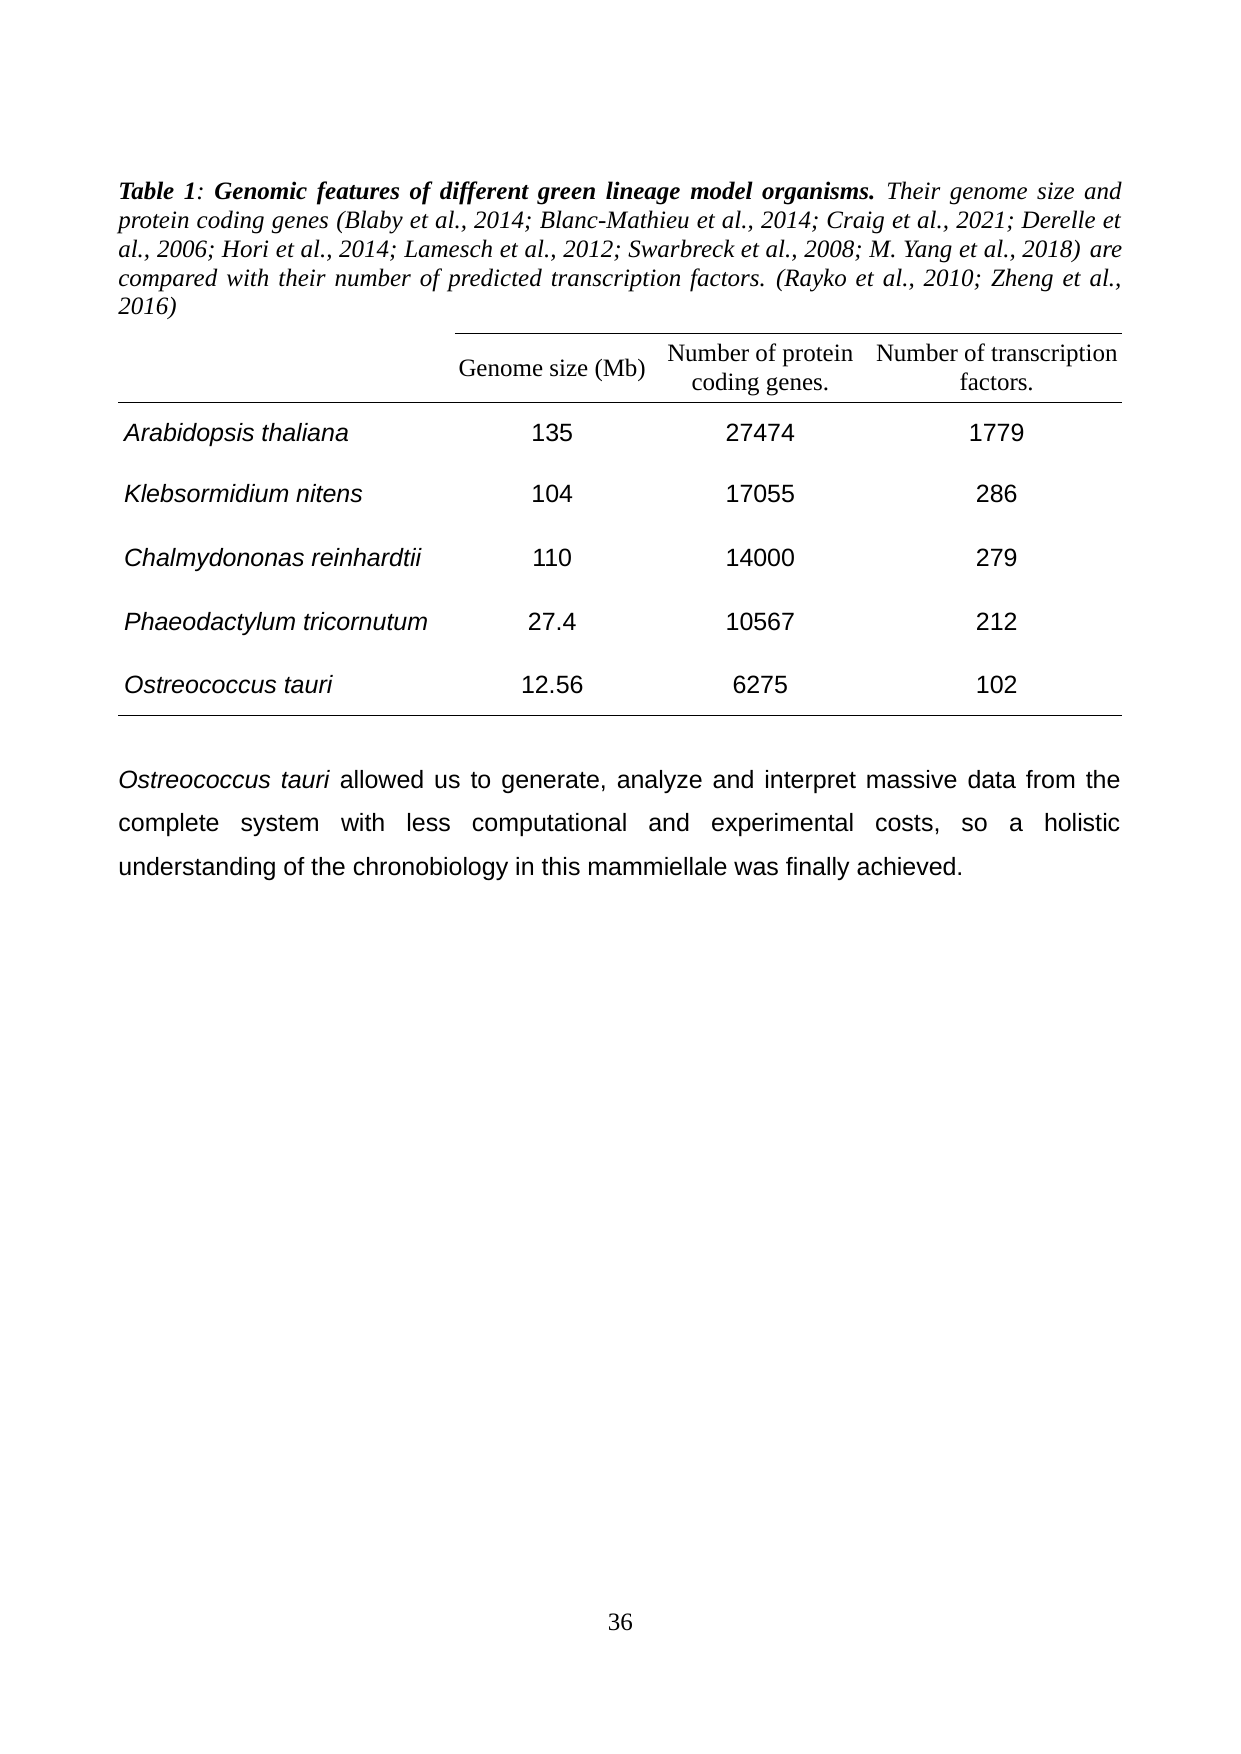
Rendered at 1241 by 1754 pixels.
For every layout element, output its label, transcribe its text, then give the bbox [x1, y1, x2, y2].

table_cell Arabidopsis thaliana [118, 403, 455, 462]
table_cell 110 [455, 526, 649, 590]
table_cell 27474 [649, 403, 871, 462]
table_cell 104 [455, 462, 649, 526]
table_cell 27.4 [455, 590, 649, 654]
table_cell 10567 [649, 590, 871, 654]
table_cell Phaeodactylum tricornutum [118, 590, 455, 654]
table_cell 279 [871, 526, 1122, 590]
table_cell 6275 [649, 654, 871, 715]
table_cell 1779 [871, 403, 1122, 462]
table_cell Chalmydononas reinhardtii [118, 526, 455, 590]
table_header Number of protein coding genes. [649, 334, 871, 402]
table_header Genome size (Mb) [455, 334, 649, 402]
text Table 1: Genomic features of different green lineage model organisms. Their genome size and protein coding genes (Blaby et al., 2014; Blanc-Mathieu et al., 2014; Craig et al., 2021; Derelle et al., 2006; Hori et al., 2014; Lamesch et al., 2012; Swarbreck et al., 2008; M. Yang et al., 2018)⁠ are compared with their number of predicted transcription factors. (Rayko et al., 2010; Zheng et al., 2016)⁠ [118, 176, 1122, 320]
table_cell 212 [871, 590, 1122, 654]
table_cell 286 [871, 462, 1122, 526]
table_cell 135 [455, 403, 649, 462]
table_cell Klebsormidium nitens [118, 462, 455, 526]
table_cell 14000 [649, 526, 871, 590]
table_cell 102 [871, 654, 1122, 715]
table_cell Ostreococcus tauri [118, 654, 455, 715]
table_cell 17055 [649, 462, 871, 526]
table_header [118, 333, 455, 402]
table_header Number of transcription factors. [871, 334, 1122, 402]
text Ostreococcus tauri allowed us to generate, analyze and interpret massive data from the complete system with less computational and experimental costs, so a holistic understanding of the chronobiology in this mammiellale was finally achieved. [118, 765, 1122, 880]
table_cell 12.56 [455, 654, 649, 715]
